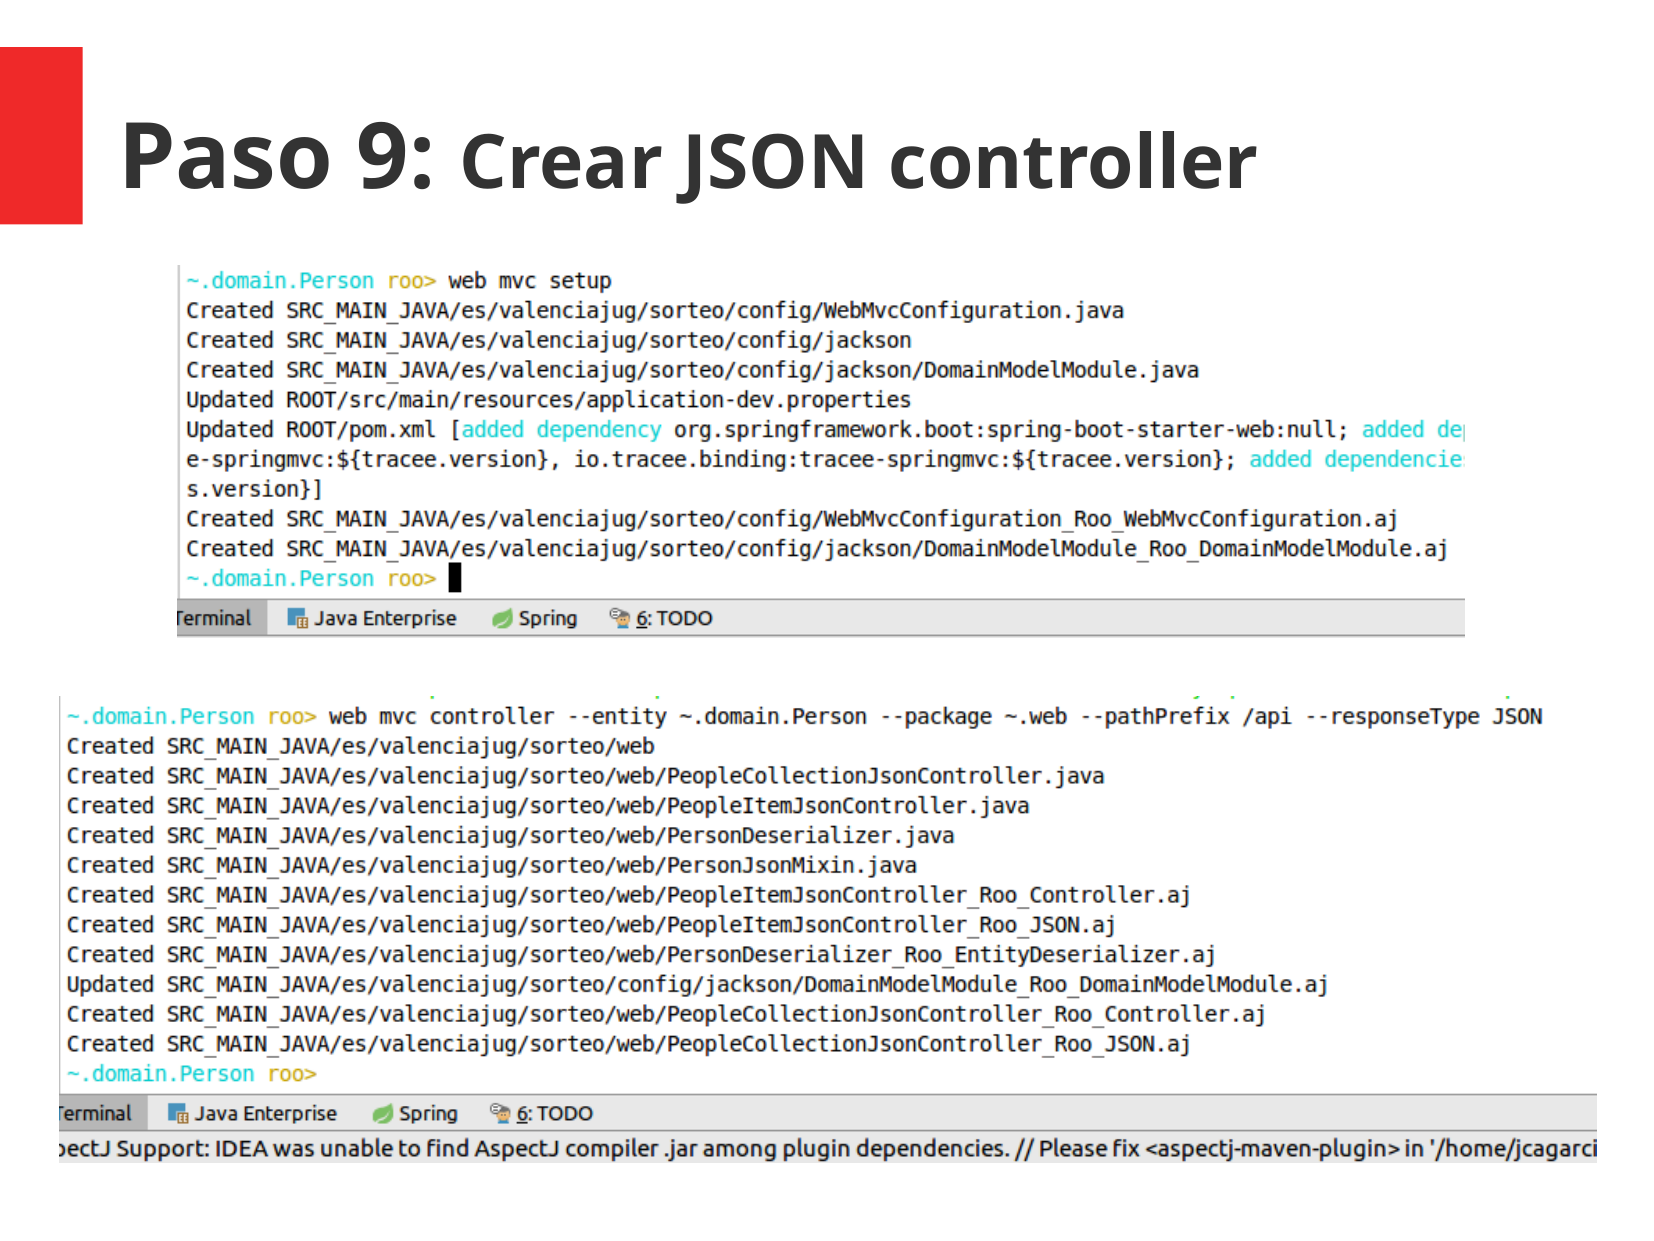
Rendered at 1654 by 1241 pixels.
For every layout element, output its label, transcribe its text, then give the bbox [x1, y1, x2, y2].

title Paso 9: Crear JSON controller [118, 49, 1571, 257]
picture [177, 265, 1465, 638]
picture [59, 696, 1597, 1163]
